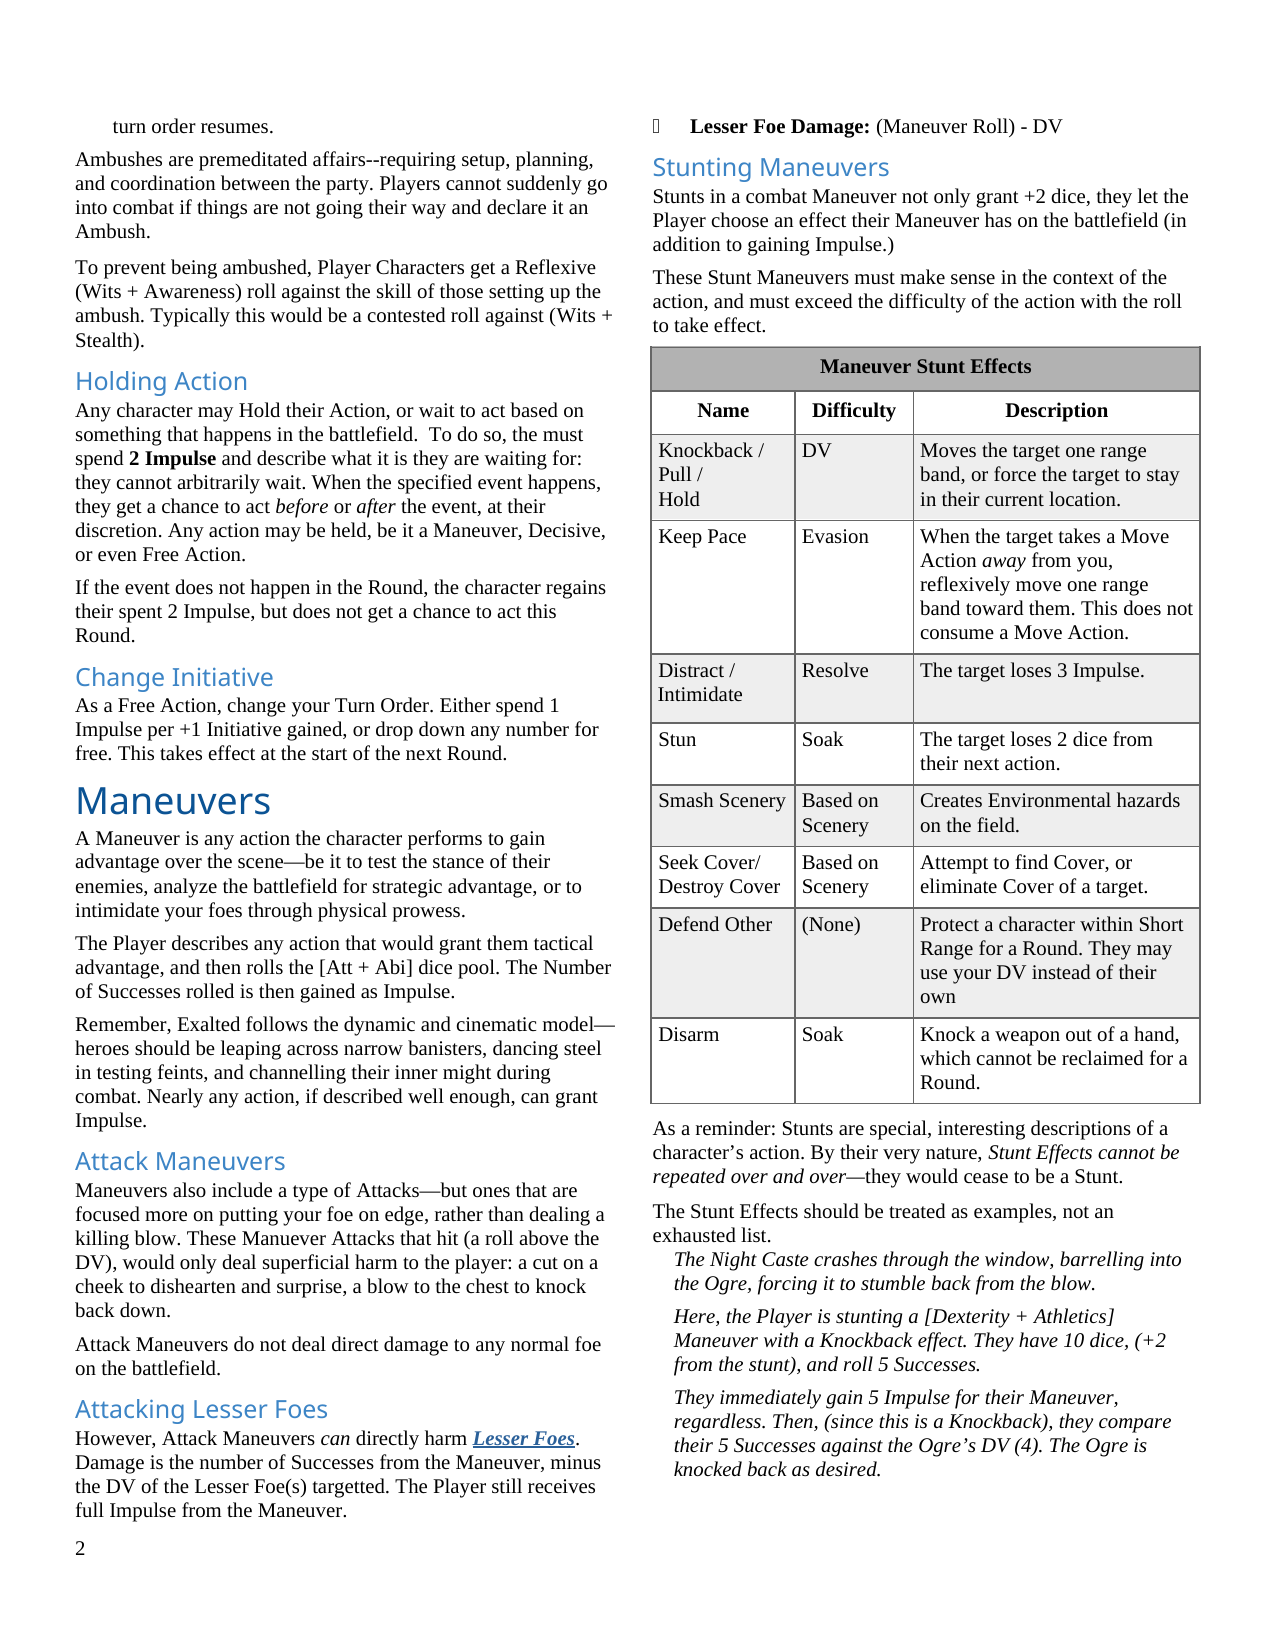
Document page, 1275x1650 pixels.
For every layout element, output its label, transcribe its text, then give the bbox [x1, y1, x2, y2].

text Attack Maneuvers do not deal direct damage to any normal foe on the battlefield. [75, 1331, 622, 1379]
text If the event does not happen in the Round, the character regains their spent 2 Impulse, but does not get a chance to act this Round. [75, 575, 622, 647]
table_cell Defend Other [652, 909, 794, 1017]
subtitle Attacking Lesser Foes [75, 1392, 622, 1426]
text Here, the Player is stunting a [Dexterity + Athletics] Maneuver with a Knockback effect. They have 10 dice, (+2 from the stunt), and roll 5 Successes. [673, 1304, 1200, 1376]
table_cell Disarm [652, 1019, 794, 1103]
table_cell Stun [652, 724, 794, 784]
table_cell Seek Cover/ Destroy Cover [652, 847, 794, 907]
text Ambushes are premeditated affairs--requiring setup, planning, and coordination between the party. Players cannot suddenly go into combat if things are not going their way and declare it an Ambush. [75, 147, 622, 243]
table_cell Creates Environmental hazards on the field. [914, 786, 1199, 846]
table_cell Smash Scenery [652, 786, 794, 846]
text A Maneuver is any action the character performs to gain advantage over the scene—be it to test the stance of their enemies, analyze the battlefield for strategic advantage, or to intimidate your foes through physical prowess. [75, 825, 622, 922]
table_cell Moves the target one range band, or force the target to stay in their current location. [914, 435, 1199, 519]
table_cell Name [652, 392, 794, 434]
text However, Attack Maneuvers can directly harm Lesser Foes. Damage is the number of Successes from the Maneuver, minus the DV of the Lesser Foe(s) targetted. The Player still receives full Impulse from the Maneuver. [75, 1426, 622, 1522]
text The Night Caste crashes through the window, barrelling into the Ogre, forcing it to stumble back from the blow. [673, 1247, 1200, 1295]
table_cell Knock a weapon out of a hand, which cannot be reclaimed for a Round. [914, 1019, 1199, 1103]
text To prevent being ambushed, Player Characters get a Reflexive (Wits + Awareness) roll against the skill of those setting up the ambush. Typically this would be a contested roll against (Wits + Stealth). [75, 255, 622, 352]
table_cell The target loses 2 dice from their next action. [914, 724, 1199, 784]
table_cell When the target takes a Move Action away from you, reflexively move one range band toward them. This does not consume a Move Action. [914, 521, 1199, 653]
table_cell (None) [796, 909, 913, 1017]
text As a Free Action, change your Turn Order. Either spend 1 Impulse per +1 Initiative gained, or drop down any number for free. This takes effect at the start of the next Round. [75, 693, 622, 765]
subtitle Change Initiative [75, 659, 622, 693]
table_cell The target loses 3 Impulse. [914, 655, 1199, 722]
table_header Maneuver Stunt Effects [652, 348, 1199, 390]
list Lesser Foe Damage: (Maneuver Roll) - DV [652, 114, 1200, 138]
text Remember, Exalted follows the dynamic and cinematic model—heroes should be leaping across narrow banisters, dancing steel in testing feints, and channelling their inner might during combat. Nearly any action, if described well enough, can grant Impulse. [75, 1012, 622, 1132]
table_cell Soak [796, 724, 913, 784]
table_cell Keep Pace [652, 521, 794, 653]
table_cell Resolve [796, 655, 913, 722]
table_cell Attempt to find Cover, or eliminate Cover of a target. [914, 847, 1199, 907]
text The Stunt Effects should be treated as examples, not an exhausted list. [652, 1199, 1200, 1247]
subtitle Attack Maneuvers [75, 1144, 622, 1178]
text The Player describes any action that would grant them tactical advantage, and then rolls the [Att + Abi] dice pool. The Number of Successes rolled is then gained as Impulse. [75, 931, 622, 1003]
table_cell Soak [796, 1019, 913, 1103]
table_cell Protect a character within Short Range for a Round. They may use your DV instead of their own [914, 909, 1199, 1017]
subtitle Holding Action [75, 363, 622, 398]
text As a reminder: Stunts are special, interesting descriptions of a character’s action. By their very nature, Stunt Effects cannot be repeated over and over—they would cease to be a Stunt. [652, 1116, 1200, 1188]
list turn order resumes. [75, 114, 622, 138]
table_cell Knockback / Pull / Hold [652, 435, 794, 519]
table_cell Difficulty [796, 392, 913, 434]
table_cell Distract / Intimidate [652, 655, 794, 722]
text Stunts in a combat Maneuver not only grant +2 dice, they let the Player choose an effect their Maneuver has on the battlefield (in addition to gaining Impulse.) [652, 184, 1200, 256]
table_cell Evasion [796, 521, 913, 653]
text Maneuvers also include a type of Attacks—but ones that are focused more on putting your foe on edge, rather than dealing a killing blow. These Manuever Attacks that hit (a roll above the DV), would only deal superficial harm to the player: a cut on a cheek to dishearten and surprise, a blow to the chest to knock back down. [75, 1178, 622, 1322]
table_cell DV [796, 435, 913, 519]
table_cell Based on Scenery [796, 786, 913, 846]
text Any character may Hold their Action, or wait to act based on something that happens in the battlefield. To do so, the must spend 2 Impulse and describe what it is they are waiting for: they cannot arbitrarily wait. When the specified event happens, they get a chance to act before or after the event, at their discretion. Any action may be held, be it a Maneuver, Decisive, or even Free Action. [75, 398, 622, 566]
subtitle Maneuvers [75, 774, 622, 825]
text These Stunt Maneuvers must make sense in the context of the action, and must exceed the difficulty of the action with the roll to take effect. [652, 265, 1200, 337]
table_cell Based on Scenery [796, 847, 913, 907]
subtitle Stunting Maneuvers [652, 150, 1200, 184]
table_cell Description [914, 392, 1199, 434]
text They immediately gain 5 Impulse for their Maneuver, regardless. Then, (since this is a Knockback), they compare their 5 Successes against the Ogre’s DV (4). The Ogre is knocked back as desired. [673, 1385, 1200, 1481]
